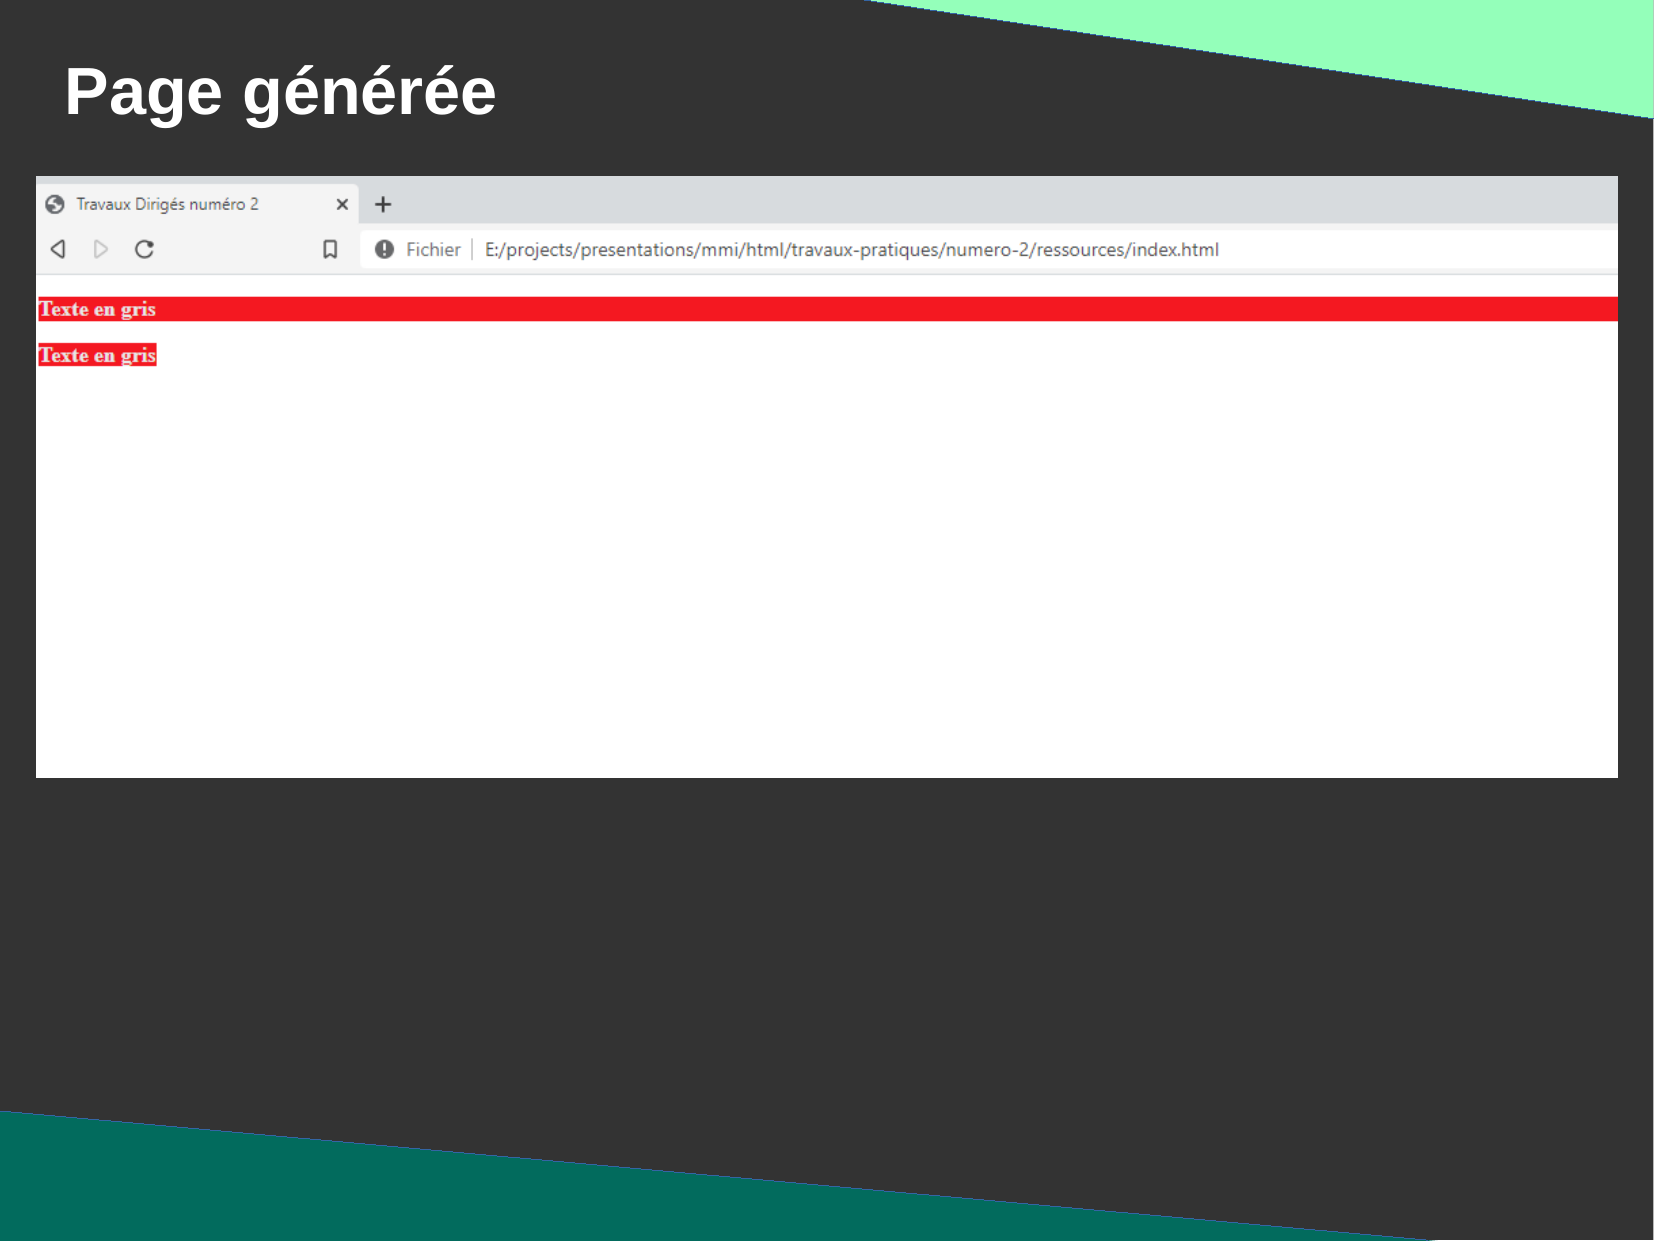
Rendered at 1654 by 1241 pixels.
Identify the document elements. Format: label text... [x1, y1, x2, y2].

text_box [864, 0, 1654, 119]
title Page générée [64, 54, 1553, 157]
picture [36, 176, 1618, 778]
